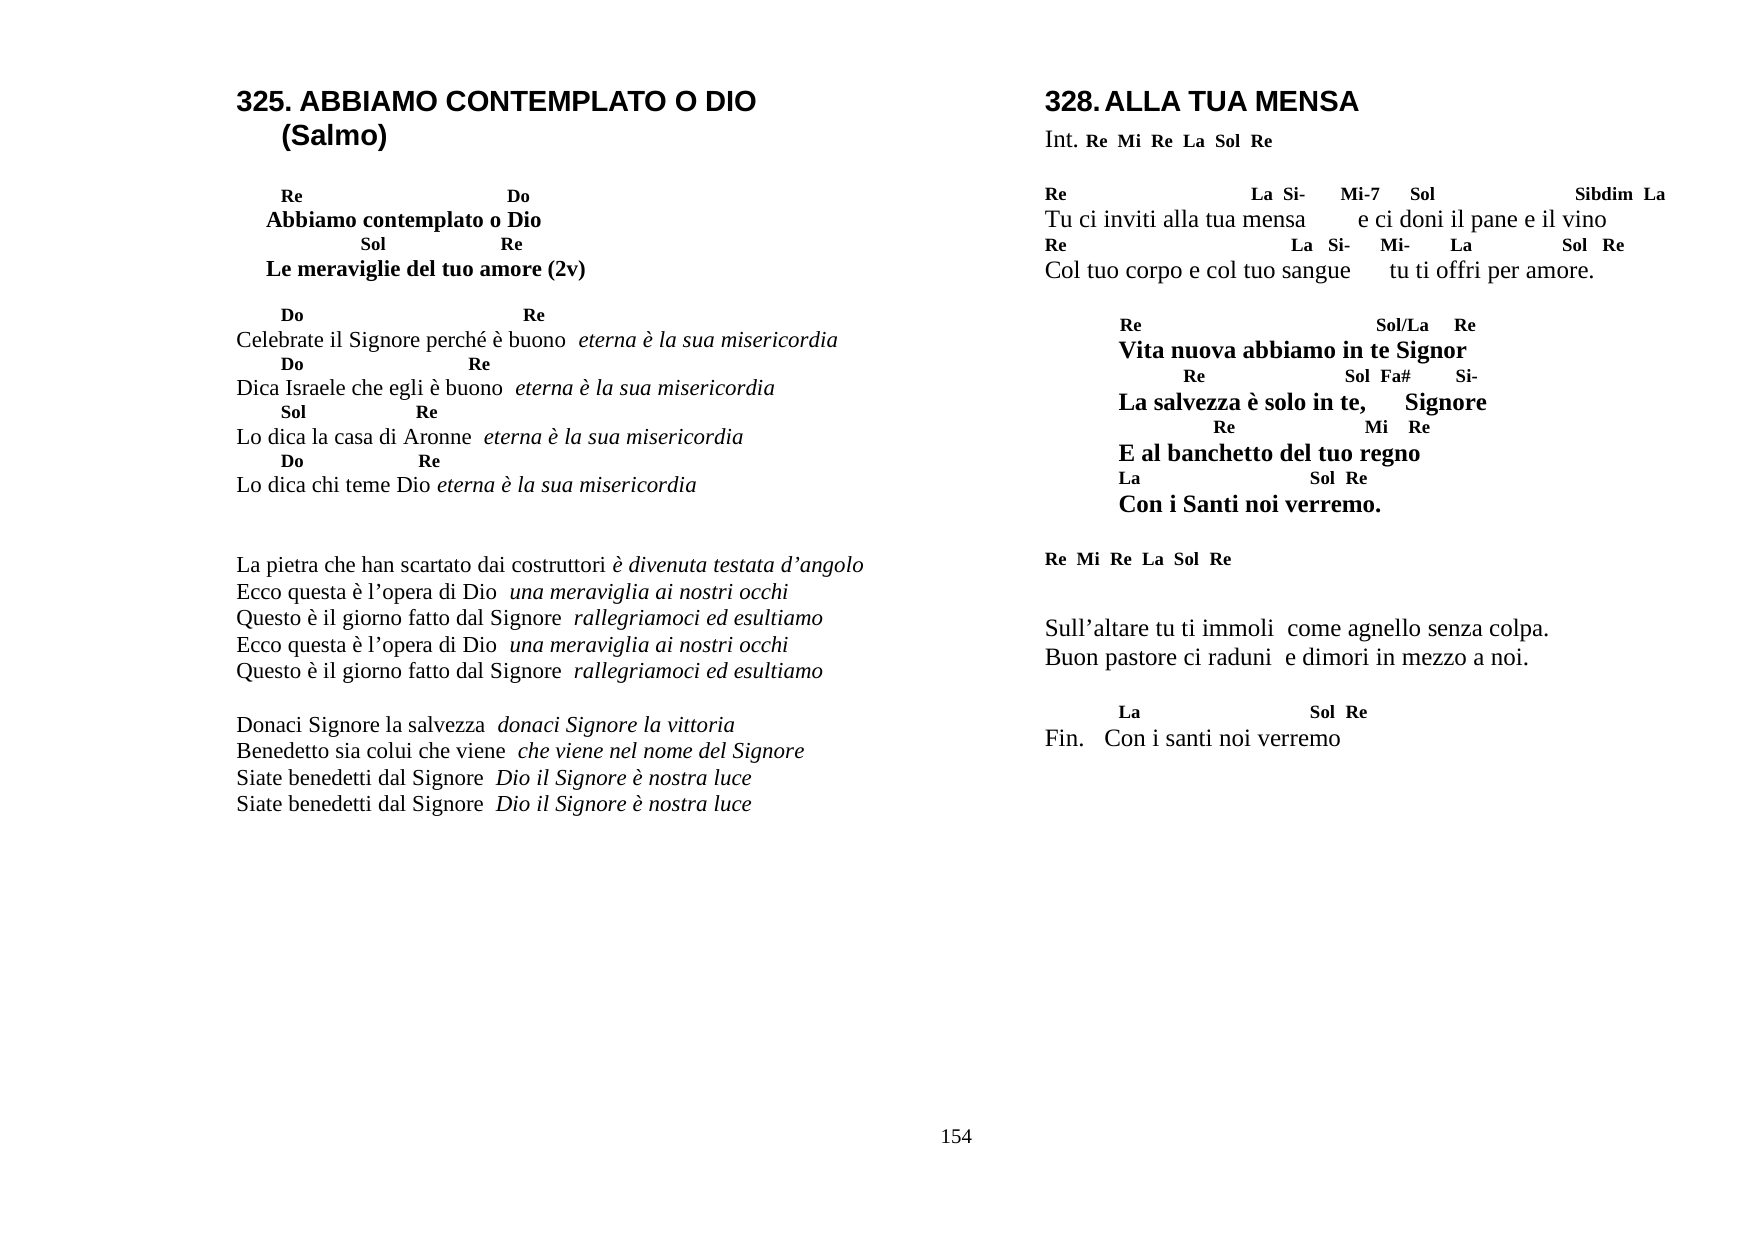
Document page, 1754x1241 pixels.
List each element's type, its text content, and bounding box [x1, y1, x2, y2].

text Fin. Con i santi noi verremo [1044, 722, 1676, 752]
text Tu ci inviti alla tua mensa e ci doni il pane e il vino [1044, 204, 1676, 233]
text Do Re [281, 303, 867, 325]
text Re Do [281, 184, 867, 206]
text Re Sol/La Re [1044, 313, 1676, 335]
text Re Mi Re La Sol Re [1044, 547, 1676, 569]
text Sol Re [281, 401, 867, 423]
text Celebrate il Signore perché è buono eterna è la sua misericordia [236, 325, 867, 352]
text Buon pastore ci raduni e dimori in mezzo a noi. [1044, 642, 1676, 671]
text Re La Si- Mi-7 Sol Sibdim La [1044, 182, 1676, 204]
text La Sol Re [1118, 467, 1676, 489]
text Sol Re [281, 233, 867, 255]
text Donaci Signore la salvezza donaci Signore la vittoria [236, 710, 867, 737]
text Do Re [281, 352, 867, 374]
text La pietra che han scartato dai costruttori è divenuta testata d’angolo [236, 551, 867, 578]
text Siate benedetti dal Signore Dio il Signore è nostra luce [236, 790, 867, 817]
text Dica Israele che egli è buono eterna è la sua misericordia [236, 374, 867, 401]
text Abbiamo contemplato o Dio [266, 206, 867, 233]
text Re Mi Re [1118, 416, 1676, 438]
text Questo è il giorno fatto dal Signore rallegriamoci ed esultiamo [236, 657, 867, 684]
text Sull’altare tu ti immoli come agnello senza colpa. [1044, 613, 1676, 642]
text Vita nuova abbiamo in te Signor [1118, 335, 1676, 364]
text Siate benedetti dal Signore Dio il Signore è nostra luce [236, 763, 867, 790]
text Int. Re Mi Re La Sol Re [1044, 124, 1676, 153]
subtitle 328. ALLA TUA MENSA [1044, 84, 1676, 118]
text Ecco questa è l’opera di Dio una meraviglia ai nostri occhi [236, 578, 867, 604]
text Questo è il giorno fatto dal Signore rallegriamoci ed esultiamo [236, 604, 867, 631]
text Re La Si- Mi- La Sol Re [1044, 233, 1676, 255]
text Con i Santi noi verremo. [1118, 489, 1676, 518]
text Ecco questa è l’opera di Dio una meraviglia ai nostri occhi [236, 631, 867, 657]
text La Sol Re [1118, 700, 1676, 722]
text Col tuo corpo e col tuo sangue tu ti offri per amore. [1044, 255, 1676, 284]
text Re Sol Fa# Si- [1118, 364, 1676, 387]
text La salvezza è solo in te, Signore [1118, 387, 1676, 416]
text Benedetto sia colui che viene che viene nel nome del Signore [236, 737, 867, 763]
text Lo dica chi teme Dio eterna è la sua misericordia [236, 471, 867, 498]
text E al banchetto del tuo regno [1118, 438, 1676, 467]
text Lo dica la casa di Aronne eterna è la sua misericordia [236, 423, 867, 449]
text Do Re [281, 449, 867, 471]
text Le meraviglie del tuo amore (2v) [266, 255, 867, 281]
subtitle 325. ABBIAMO CONTEMPLATO O DIO (Salmo) [236, 84, 867, 151]
